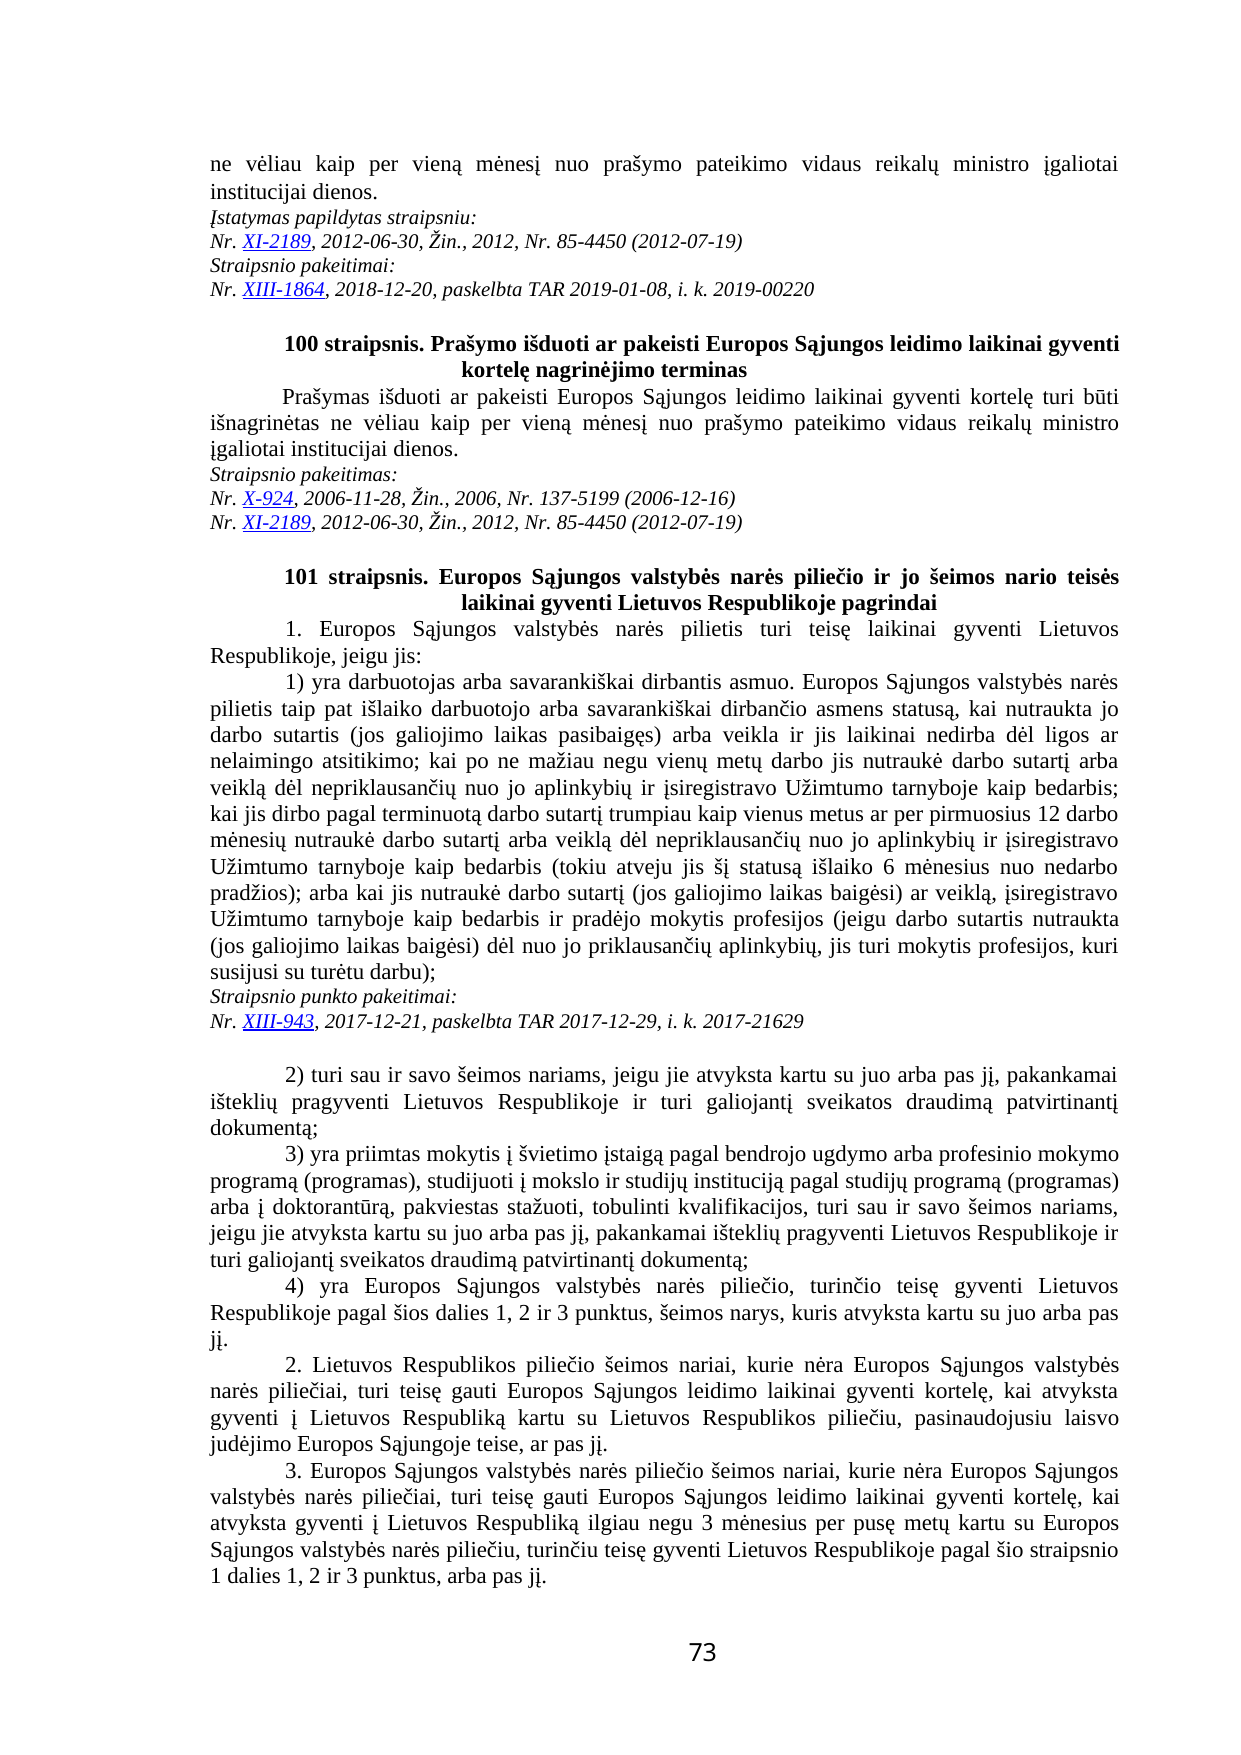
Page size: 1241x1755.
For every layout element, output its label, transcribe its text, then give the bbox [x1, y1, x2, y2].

text Įstatymas papildytas straipsniu: [210, 205, 1120, 229]
text 101 straipsnis. Europos Sąjungos valstybės narės piliečio ir jo šeimos nario teisės laikinai gyventi Lietuvos Respublikoje pagrindai [284, 563, 1120, 616]
text ne vėliau kaip per vieną mėnesį nuo prašymo pateikimo vidaus reikalų ministro įgaliotai institucijai dienos. [210, 150, 1120, 205]
text Straipsnio pakeitimai: [210, 253, 1120, 277]
text 100 straipsnis. Prašymo išduoti ar pakeisti Europos Sąjungos leidimo laikinai gyventi kortelę nagrinėjimo terminas [284, 330, 1120, 383]
text Nr. XI-2189, 2012-06-30, Žin., 2012, Nr. 85-4450 (2012-07-19) [210, 510, 1120, 534]
text 3. Europos Sąjungos valstybės narės piliečio šeimos nariai, kurie nėra Europos Sąjungos valstybės narės piliečiai, turi teisę gauti Europos Sąjungos leidimo laikinai gyventi kortelę, kai atvyksta gyventi į Lietuvos Respubliką ilgiau negu 3 mėnesius per pusę metų kartu su Europos Sąjungos valstybės narės piliečiu, turinčiu teisę gyventi Lietuvos Respublikoje pagal šio straipsnio 1 dalies 1, 2 ir 3 punktus, arba pas jį. [210, 1457, 1120, 1588]
text 4) yra Europos Sąjungos valstybės narės piliečio, turinčio teisę gyventi Lietuvos Respublikoje pagal šios dalies 1, 2 ir 3 punktus, šeimos narys, kuris atvyksta kartu su juo arba pas jį. [210, 1272, 1120, 1351]
text 3) yra priimtas mokytis į švietimo įstaigą pagal bendrojo ugdymo arba profesinio mokymo programą (programas), studijuoti į mokslo ir studijų instituciją pagal studijų programą (programas) arba į doktorantūrą, pakviestas stažuoti, tobulinti kvalifikacijos, turi sau ir savo šeimos nariams, jeigu jie atvyksta kartu su juo arba pas jį, pakankamai išteklių pragyventi Lietuvos Respublikoje ir turi galiojantį sveikatos draudimą patvirtinantį dokumentą; [210, 1140, 1120, 1272]
text Nr. XIII-943, 2017-12-21, paskelbta TAR 2017-12-29, i. k. 2017-21629 [210, 1008, 1120, 1033]
text 2) turi sau ir savo šeimos nariams, jeigu jie atvyksta kartu su juo arba pas jį, pakankamai išteklių pragyventi Lietuvos Respublikoje ir turi galiojantį sveikatos draudimą patvirtinantį dokumentą; [210, 1061, 1120, 1140]
text Straipsnio pakeitimas: [210, 462, 1120, 486]
text Nr. XIII-1864, 2018-12-20, paskelbta TAR 2019-01-08, i. k. 2019-00220 [210, 277, 1120, 301]
text 2. Lietuvos Respublikos piliečio šeimos nariai, kurie nėra Europos Sąjungos valstybės narės piliečiai, turi teisę gauti Europos Sąjungos leidimo laikinai gyventi kortelę, kai atvyksta gyventi į Lietuvos Respubliką kartu su Lietuvos Respublikos piliečiu, pasinaudojusiu laisvo judėjimo Europos Sąjungoje teise, ar pas jį. [210, 1351, 1120, 1457]
text Nr. XI-2189, 2012-06-30, Žin., 2012, Nr. 85-4450 (2012-07-19) [210, 229, 1120, 253]
text 1. Europos Sąjungos valstybės narės pilietis turi teisę laikinai gyventi Lietuvos Respublikoje, jeigu jis: [210, 616, 1120, 668]
text Nr. X-924, 2006-11-28, Žin., 2006, Nr. 137-5199 (2006-12-16) [210, 486, 1120, 510]
text Prašymas išduoti ar pakeisti Europos Sąjungos leidimo laikinai gyventi kortelę turi būti išnagrinėtas ne vėliau kaip per vieną mėnesį nuo prašymo pateikimo vidaus reikalų ministro įgaliotai institucijai dienos. [210, 383, 1120, 462]
text 1) yra darbuotojas arba savarankiškai dirbantis asmuo. Europos Sąjungos valstybės narės pilietis taip pat išlaiko darbuotojo arba savarankiškai dirbančio asmens statusą, kai nutraukta jo darbo sutartis (jos galiojimo laikas pasibaigęs) arba veikla ir jis laikinai nedirba dėl ligos ar nelaimingo atsitikimo; kai po ne mažiau negu vienų metų darbo jis nutraukė darbo sutartį arba veiklą dėl nepriklausančių nuo jo aplinkybių ir įsiregistravo Užimtumo tarnyboje kaip bedarbis; kai jis dirbo pagal terminuotą darbo sutartį trumpiau kaip vienus metus ar per pirmuosius 12 darbo mėnesių nutraukė darbo sutartį arba veiklą dėl nepriklausančių nuo jo aplinkybių ir įsiregistravo Užimtumo tarnyboje kaip bedarbis (tokiu atveju jis šį statusą išlaiko 6 mėnesius nuo nedarbo pradžios); arba kai jis nutraukė darbo sutartį (jos galiojimo laikas baigėsi) ar veiklą, įsiregistravo Užimtumo tarnyboje kaip bedarbis ir pradėjo mokytis profesijos (jeigu darbo sutartis nutraukta (jos galiojimo laikas baigėsi) dėl nuo jo priklausančių aplinkybių, jis turi mokytis profesijos, kuri susijusi su turėtu darbu); [210, 668, 1120, 984]
text Straipsnio punkto pakeitimai: [210, 984, 1120, 1008]
